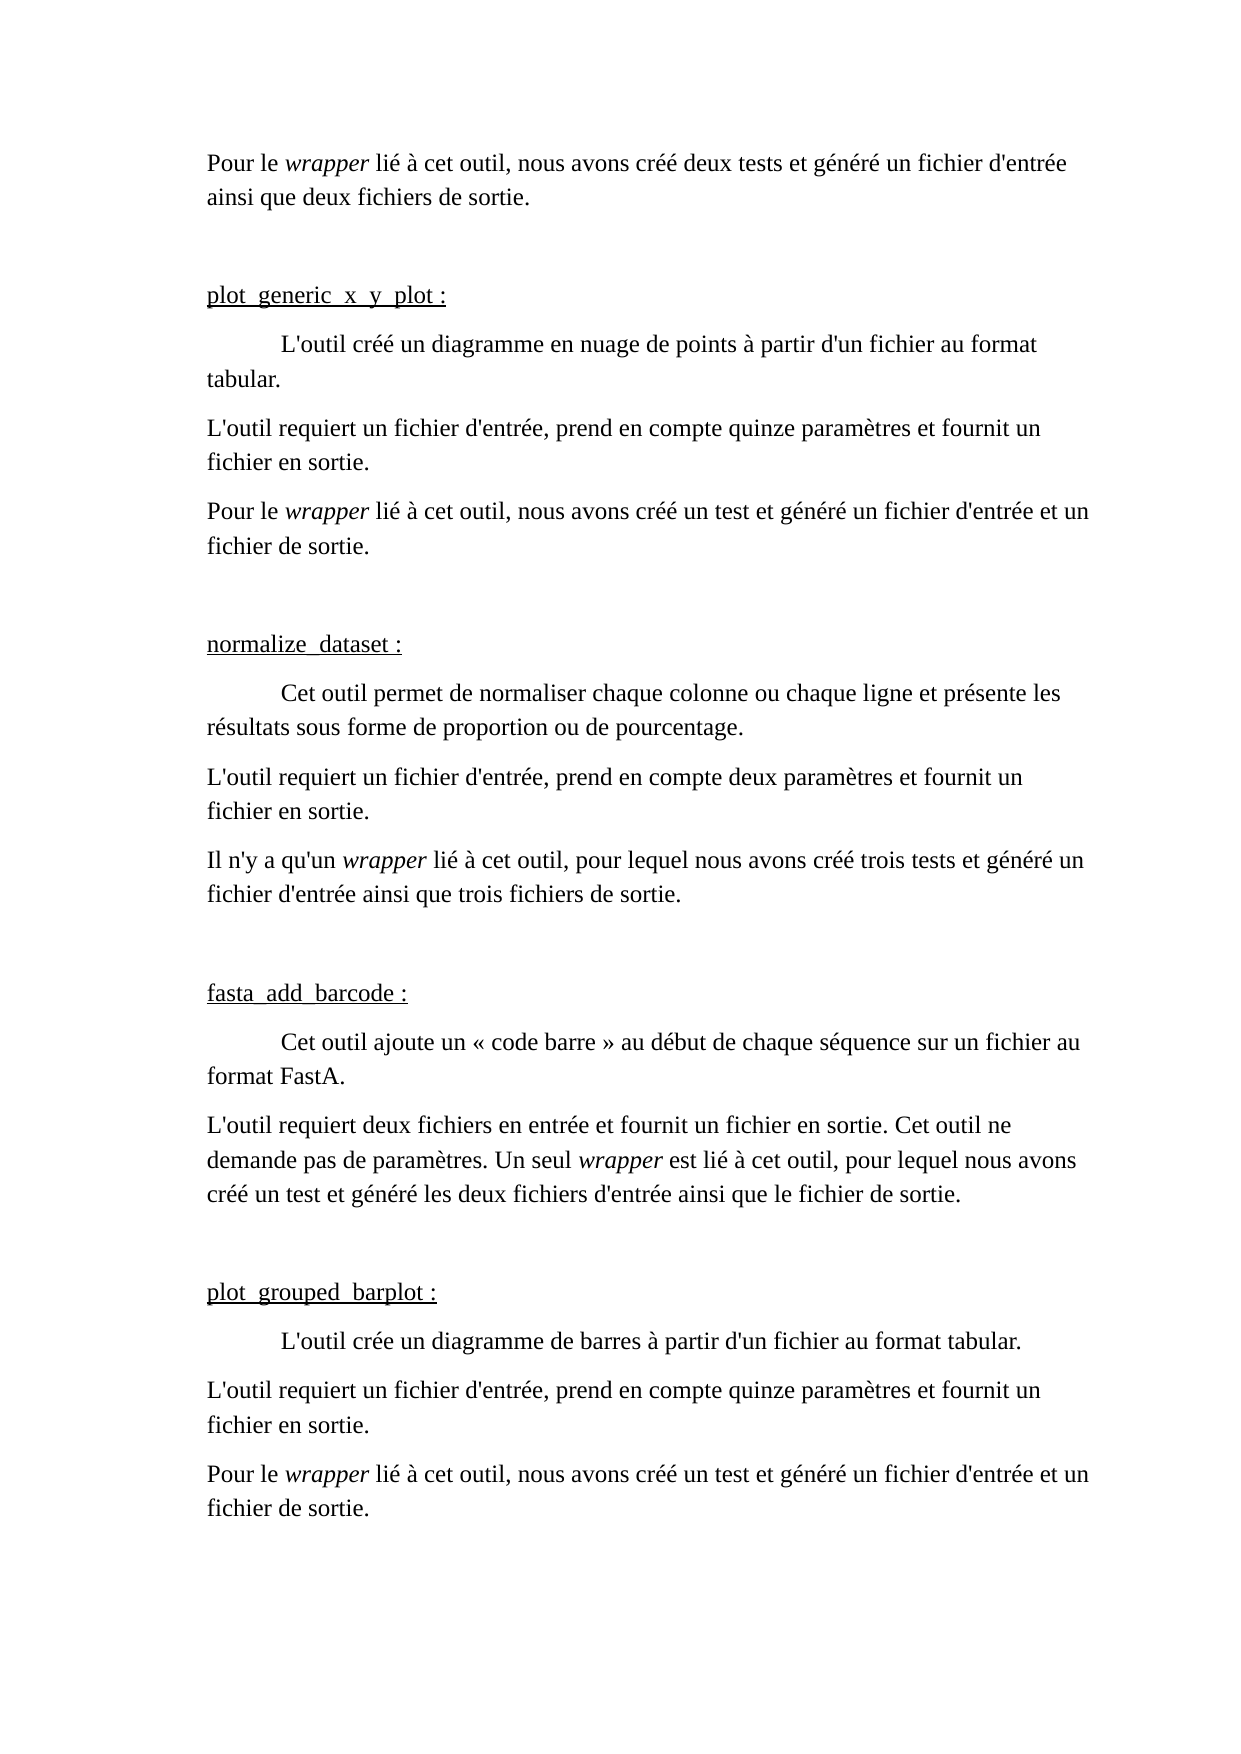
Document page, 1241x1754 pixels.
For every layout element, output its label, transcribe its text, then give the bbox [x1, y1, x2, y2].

text Pour le wrapper lié à cet outil, nous avons créé un test et généré un fichier d'entrée et un fichier de sortie. [207, 496, 1093, 559]
text plot_generic_x_y_plot : [207, 280, 1093, 309]
text Cet outil ajoute un « code barre » au début de chaque séquence sur un fichier au format FastA. [207, 1027, 1093, 1090]
text Pour le wrapper lié à cet outil, nous avons créé un test et généré un fichier d'entrée et un fichier de sortie. [207, 1459, 1093, 1522]
text L'outil requiert un fichier d'entrée, prend en compte quinze paramètres et fournit un fichier en sortie. [207, 413, 1093, 476]
text L'outil requiert un fichier d'entrée, prend en compte deux paramètres et fournit un fichier en sortie. [207, 762, 1093, 825]
text Cet outil permet de normaliser chaque colonne ou chaque ligne et présente les résultats sous forme de proportion ou de pourcentage. [207, 678, 1093, 741]
text L'outil crée un diagramme de barres à partir d'un fichier au format tabular. [207, 1326, 1093, 1355]
text Pour le wrapper lié à cet outil, nous avons créé deux tests et généré un fichier d'entrée ainsi que deux fichiers de sortie. [207, 148, 1093, 211]
text normalize_dataset : [207, 629, 1093, 658]
text Il n'y a qu'un wrapper lié à cet outil, pour lequel nous avons créé trois tests et généré un fichier d'entrée ainsi que trois fichiers de sortie. [207, 845, 1093, 908]
text L'outil requiert un fichier d'entrée, prend en compte quinze paramètres et fournit un fichier en sortie. [207, 1376, 1093, 1439]
text L'outil requiert deux fichiers en entrée et fournit un fichier en sortie. Cet outil ne demande pas de paramètres. Un seul wrapper est lié à cet outil, pour lequel nous avons créé un test et généré les deux fichiers d'entrée ainsi que le fichier de sortie. [207, 1110, 1093, 1208]
text plot_grouped_barplot : [207, 1277, 1093, 1306]
text L'outil créé un diagramme en nuage de points à partir d'un fichier au format tabular. [207, 329, 1093, 392]
text fasta_add_barcode : [207, 978, 1093, 1006]
